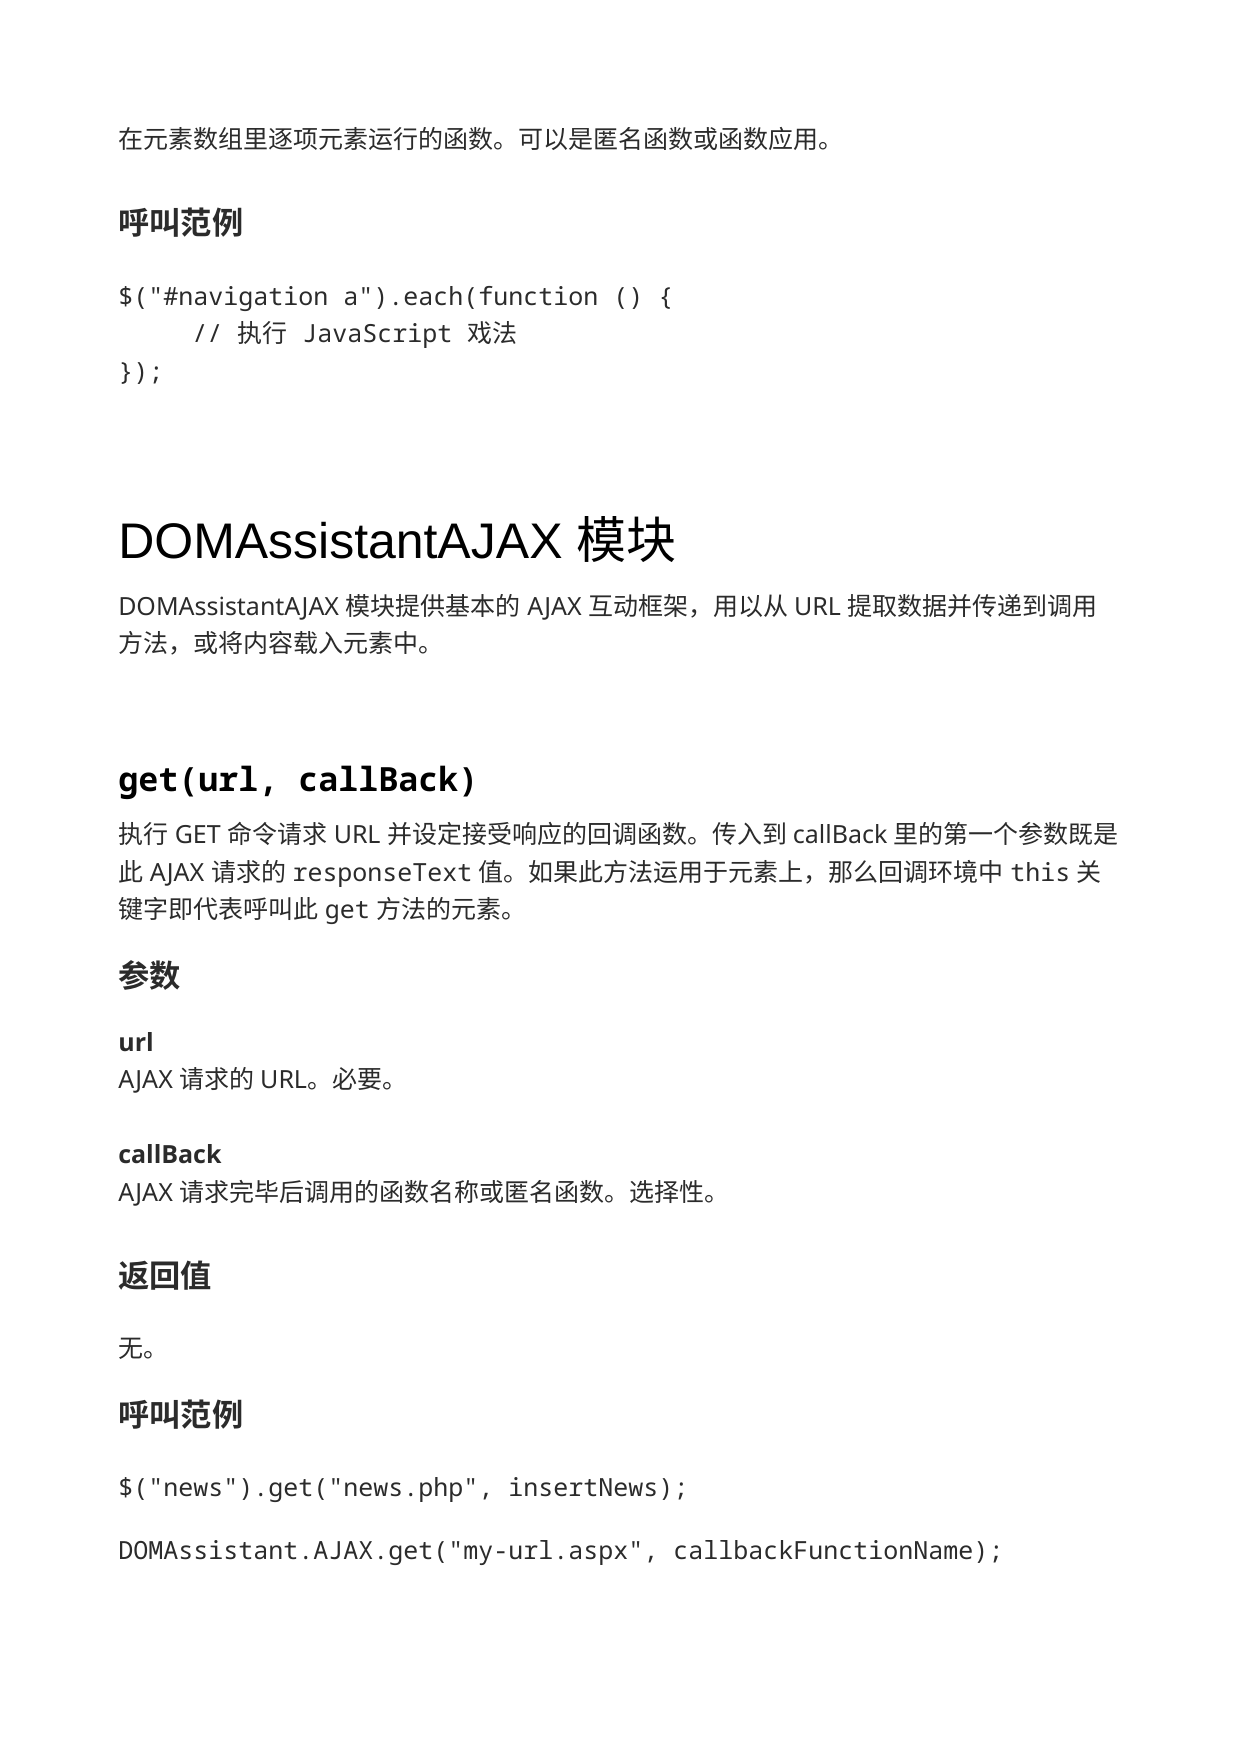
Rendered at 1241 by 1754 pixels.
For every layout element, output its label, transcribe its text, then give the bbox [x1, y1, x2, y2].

text DOMAssistantAJAX 模块提供基本的 AJAX 互动框架，用以从 URL 提取数据并传递到调用方法，或将内容载入元素中。 [118, 585, 1122, 660]
text 呼叫范例 [118, 1390, 1122, 1435]
text 参数 [118, 951, 1122, 996]
text AJAX 请求完毕后调用的函数名称或匿名函数。选择性。 [118, 1171, 1122, 1209]
text 无。 [118, 1328, 1122, 1365]
text $("news").get("news.php", insertNews); [118, 1467, 1122, 1504]
text $("#navigation a").each(function () { // 执行 JavaScript 戏法 }); [118, 275, 1122, 387]
text 执行 GET 命令请求 URL 并设定接受响应的回调函数。传入到 callBack 里的第一个参数既是此 AJAX 请求的 responseText 值。如果此方法运用于元素上，那么回调环境中 this 关键字即代表呼叫此 get 方法的元素。 [118, 813, 1122, 926]
text url [118, 1021, 1122, 1059]
text 返回值 [118, 1209, 1122, 1296]
subtitle DOMAssistantAJAX 模块 [118, 500, 1122, 573]
text callBack [118, 1096, 1122, 1171]
text 呼叫范例 [118, 156, 1122, 243]
text AJAX 请求的 URL。必要。 [118, 1059, 1122, 1096]
text DOMAssistant.AJAX.get("my-url.aspx", callbackFunctionName); [118, 1529, 1122, 1567]
subtitle get(url, callBack) [118, 710, 1122, 801]
text 在元素数组里逐项元素运行的函数。可以是匿名函数或函数应用。 [118, 118, 1122, 156]
